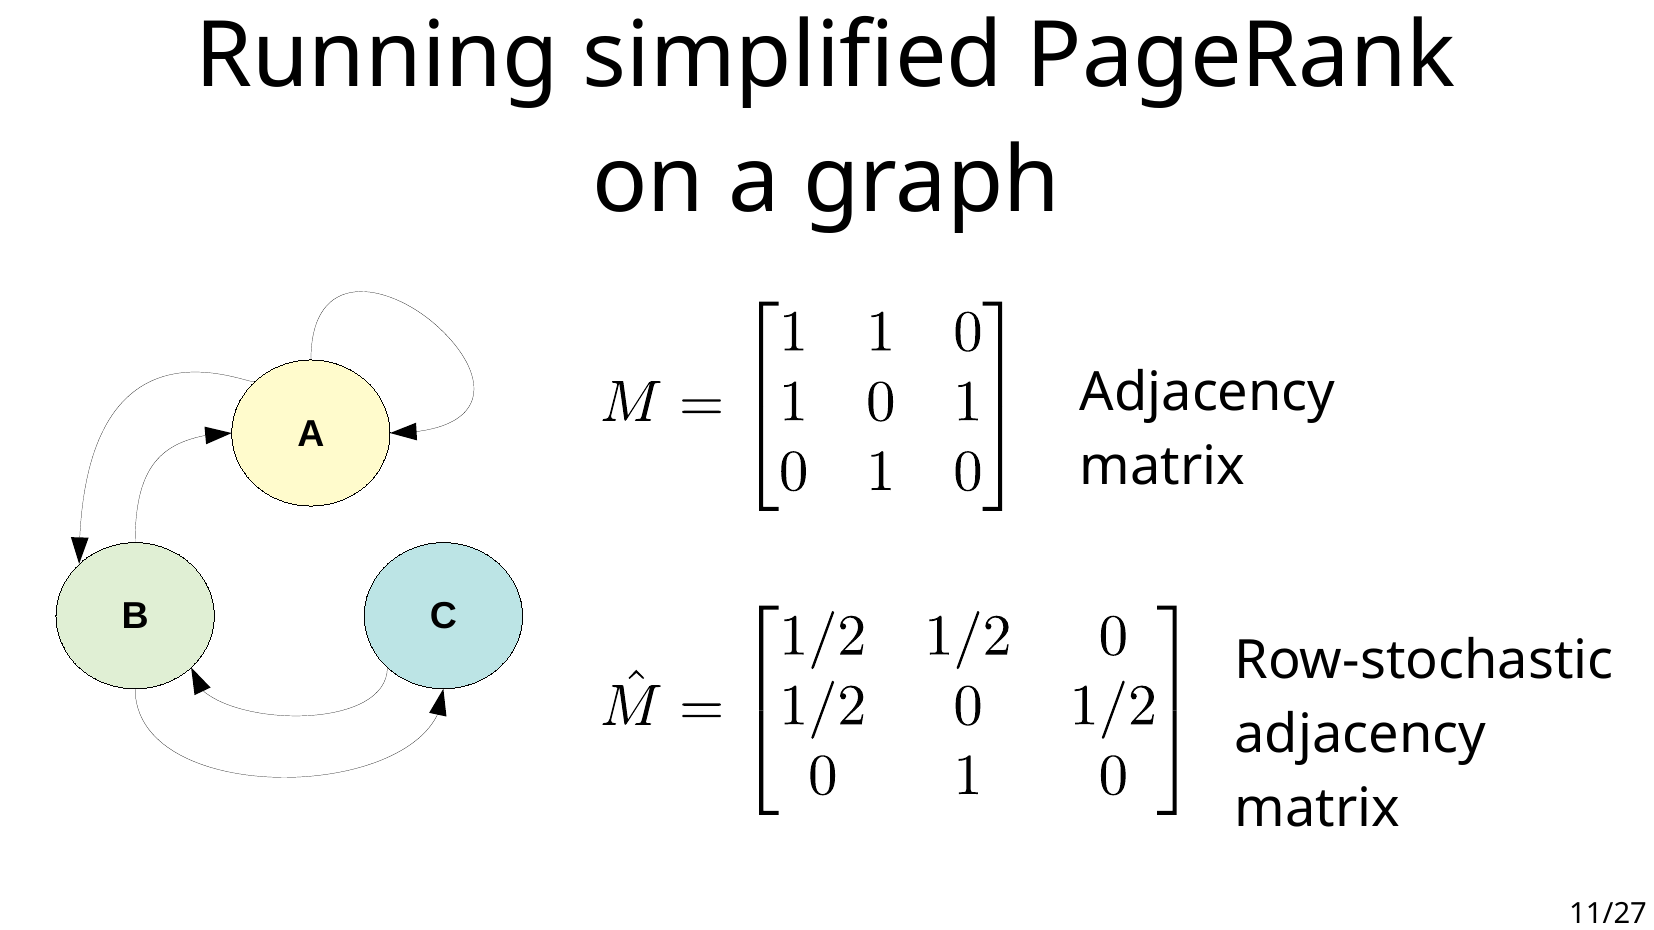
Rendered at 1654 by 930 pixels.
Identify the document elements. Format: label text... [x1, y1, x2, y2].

text_box Adjacency matrix [1065, 344, 1396, 482]
text_box [600, 301, 1022, 511]
text_box A [231, 359, 390, 507]
text_box [600, 605, 1196, 816]
text_box Row-stochastic adjacency matrix [1219, 612, 1636, 811]
title Running simplified PageRank on a graph [82, 1, 1571, 225]
text_box C [364, 542, 523, 689]
text_box B [55, 542, 215, 689]
